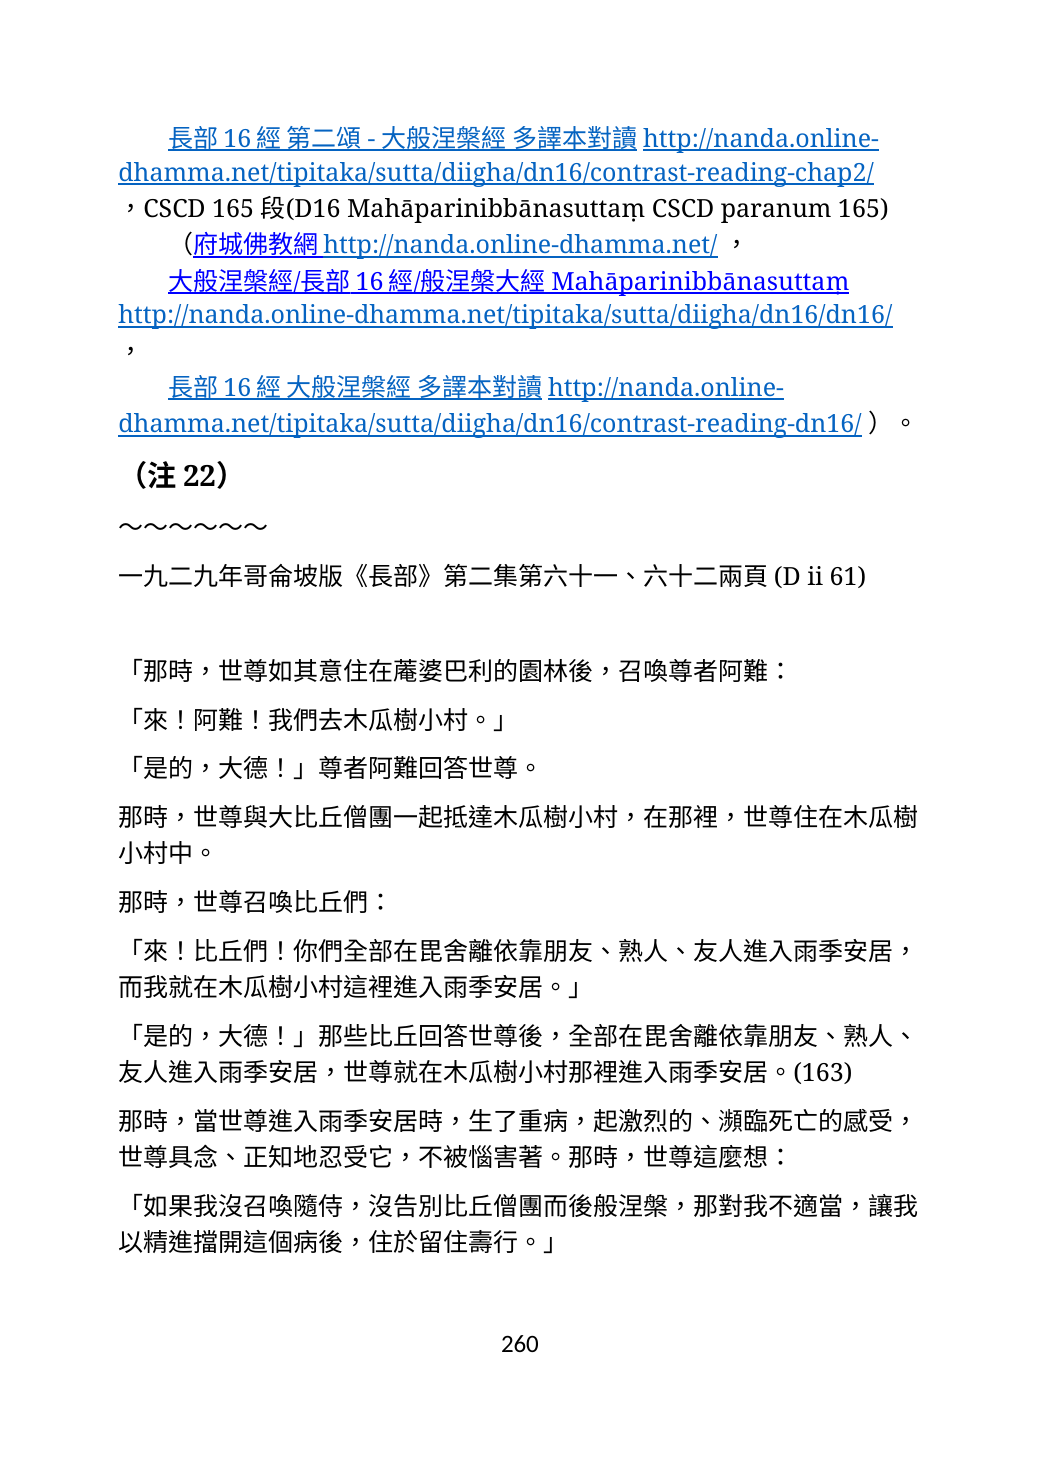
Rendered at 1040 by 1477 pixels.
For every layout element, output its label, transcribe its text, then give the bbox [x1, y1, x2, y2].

text 大般涅槃經/長部16經/般涅槃大經 Mahāparinibbānasuttaṃ http://nanda.online-dhamma.net/tipitaka/sutta/diigha/dn16/dn16/ ， [118, 261, 921, 367]
text 那時，世尊召喚比丘們： [118, 883, 921, 919]
text （注 22） [118, 452, 921, 495]
text 「那時，世尊如其意住在蓭婆巴利的園林後，召喚尊者阿難： [118, 651, 921, 688]
text 長部16經 第二頌 - 大般涅槃經 多譯本對讀 http://nanda.online-dhamma.net/tipitaka/sutta/diigha/dn16/contrast-reading-chap2/ ，CSCD 165 段(D16 Mahāparinibbānasuttaṃ CSCD paranum 165) [118, 118, 921, 225]
text 長部16經 大般涅槃經 多譯本對讀 http://nanda.online-dhamma.net/tipitaka/sutta/diigha/dn16/contrast-reading-dn16/ ）。 [118, 367, 921, 440]
text 「是的，大德！」那些比丘回答世尊後，全部在毘舍離依靠朋友、熟人、友人進入雨季安居，世尊就在木瓜樹小村那裡進入雨季安居。(163) [118, 1016, 921, 1089]
text 「來！阿難！我們去木瓜樹小村。」 [118, 700, 921, 736]
text 「如果我沒召喚隨侍，沒告別比丘僧團而後般涅槃，那對我不適當，讓我以精進擋開這個病後，住於留住壽行。」 [118, 1186, 921, 1259]
text 「來！比丘們！你們全部在毘舍離依靠朋友、熟人、友人進入雨季安居，而我就在木瓜樹小村這裡進入雨季安居。」 [118, 931, 921, 1004]
text 「是的，大德！」尊者阿難回答世尊。 [118, 749, 921, 785]
text 一九二九年哥侖坡版《長部》第二集第六十一、六十二兩頁 (D ii 61) [118, 556, 921, 592]
text （府城佛教網http://nanda.online-dhamma.net/ ， [118, 225, 921, 261]
text 那時，世尊與大比丘僧團一起抵達木瓜樹小村，在那裡，世尊住在木瓜樹小村中。 [118, 798, 921, 870]
text ～～～～～～ [118, 507, 921, 544]
text 那時，當世尊進入雨季安居時，生了重病，起激烈的、瀕臨死亡的感受，世尊具念、正知地忍受它，不被惱害著。那時，世尊這麼想： [118, 1101, 921, 1174]
